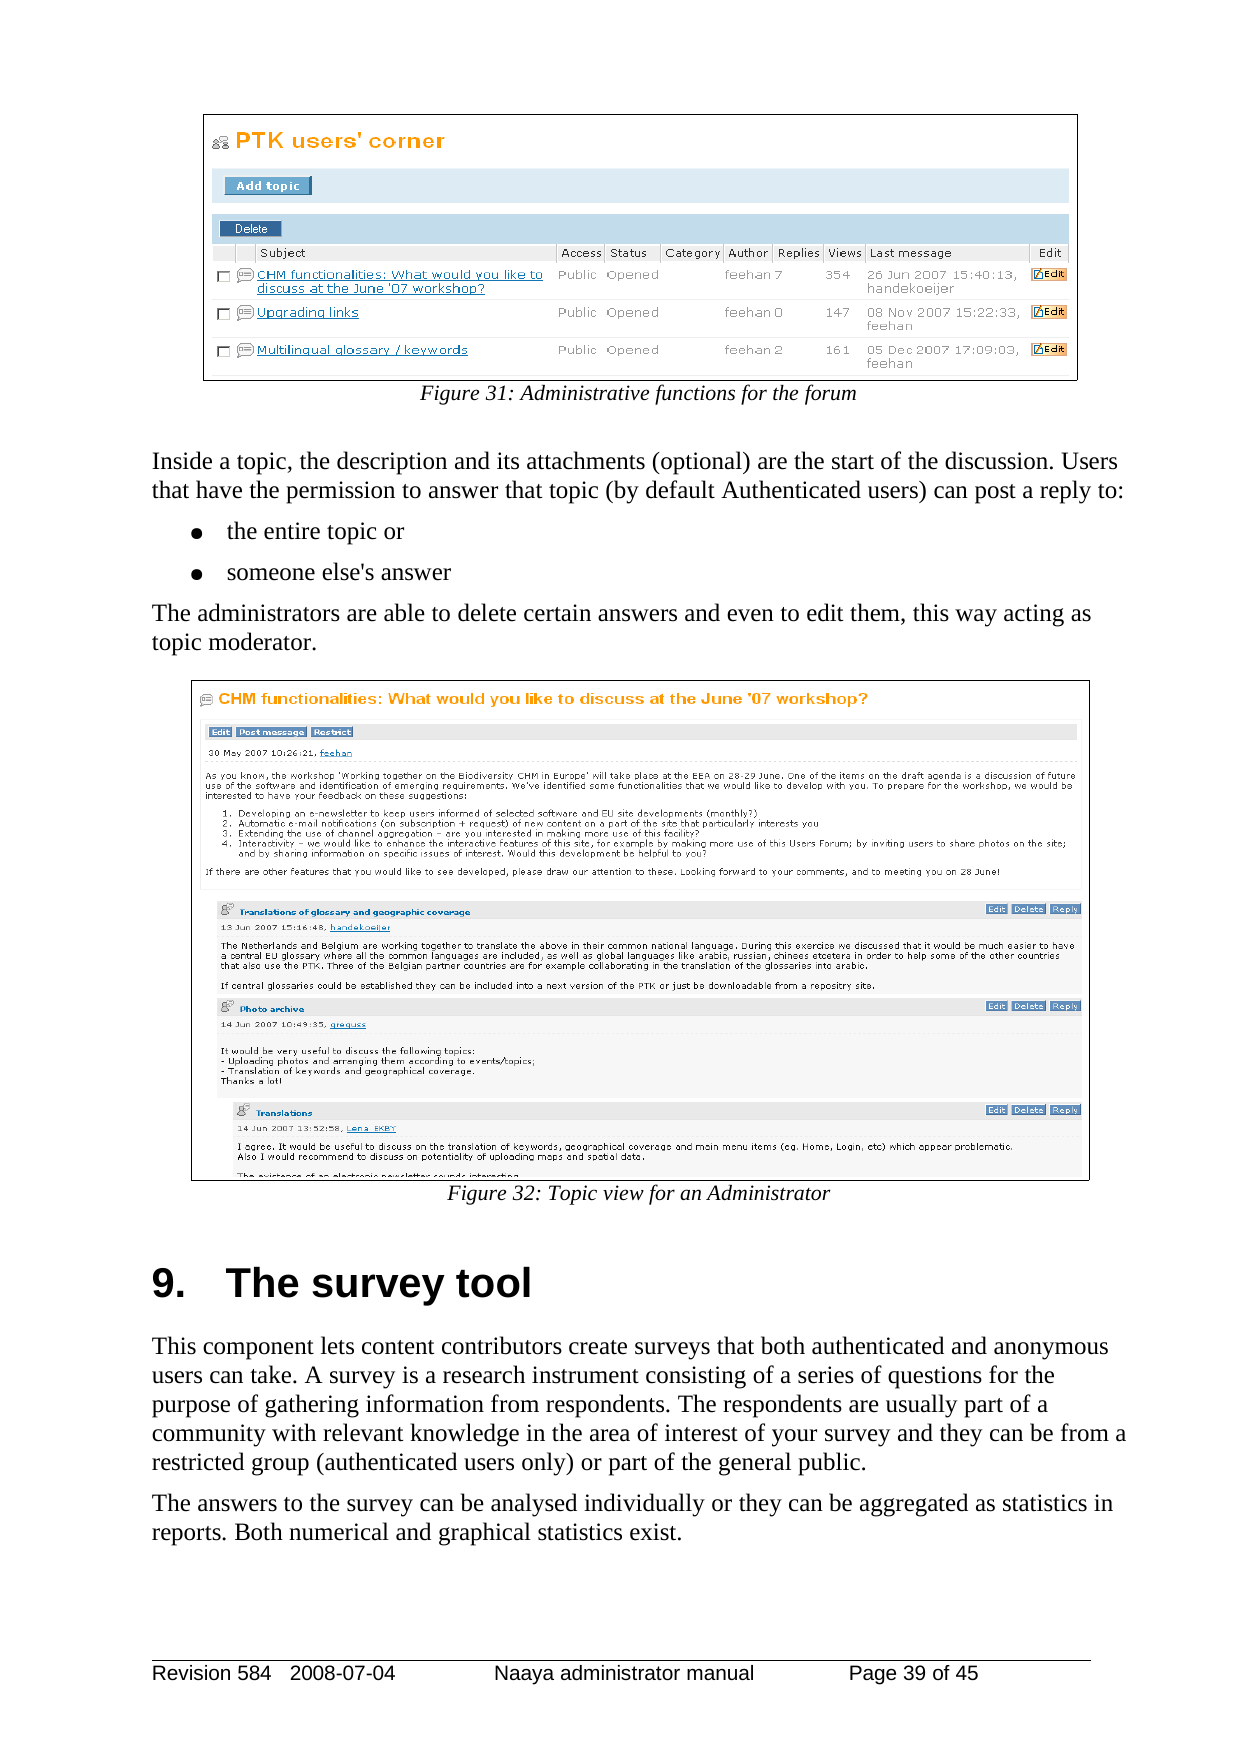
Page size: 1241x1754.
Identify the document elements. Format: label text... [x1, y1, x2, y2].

text Figure 32: Topic view for an Administrator [191, 1181, 1088, 1206]
text The answers to the survey can be analysed individually or they can be aggregated as statistics in reports. Both numerical and graphical statistics exist. [152, 1488, 1128, 1546]
text [192, 681, 1089, 1180]
text The administrators are able to delete certain answers and even to edit them, this way acting as topic moderator. [152, 598, 1128, 656]
list someone else's answer [189, 557, 1128, 586]
text Figure 31: Administrative functions for the forum [203, 381, 1077, 405]
picture [206, 117, 1074, 377]
list the entire topic or [189, 516, 1128, 545]
text Inside a topic, the description and its attachments (optional) are the start of the discussion. Users that have the permission to answer that topic (by default Authenticated users) can post a reply to: [152, 446, 1128, 504]
text This component lets content contributors create surveys that both authenticated and anonymous users can take. A survey is a research instrument consisting of a series of questions for the purpose of gathering information from respondents. The respondents are usually part of a community with relevant knowledge in the area of interest of your survey and they can be from a restricted group (authenticated users only) or part of the general public. [152, 1331, 1128, 1476]
subtitle The survey tool [151, 1258, 1128, 1306]
text [204, 115, 1077, 380]
picture [194, 683, 1086, 1177]
